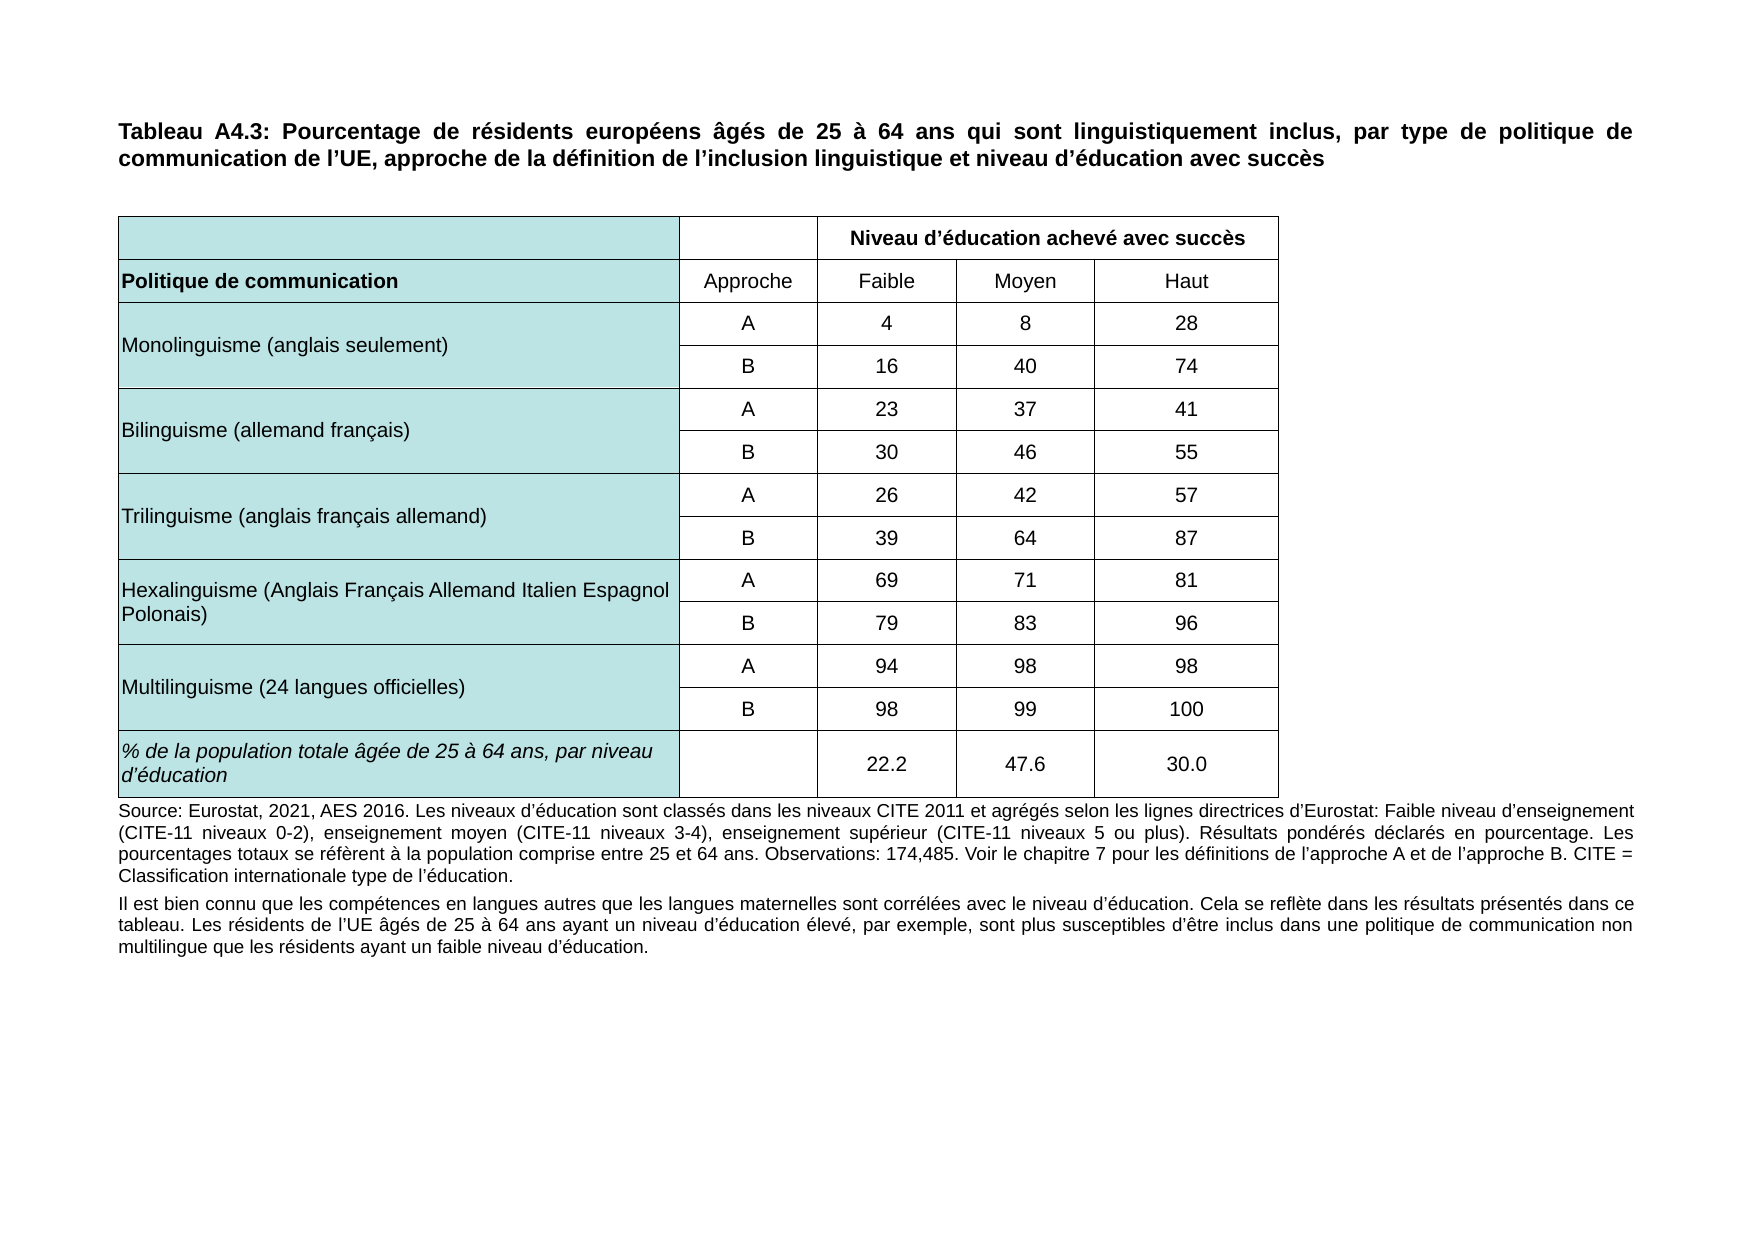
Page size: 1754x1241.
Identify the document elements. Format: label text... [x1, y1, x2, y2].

text Tableau A4.3: Pourcentage de résidents européens âgés de 25 à 64 ans qui sont linguistiquement inclus, par type de politique de communication de l’UE, approche de la définition de l’inclusion linguistique et niveau d’éducation avec succès [118, 118, 1636, 171]
table_cell Moyen [957, 260, 1094, 302]
table_cell Multilinguisme (24 langues officielles) [119, 645, 679, 730]
table_cell 74 [1095, 346, 1278, 387]
table_cell Bilinguisme (allemand français) [119, 389, 679, 473]
table_cell B [680, 346, 817, 387]
table_cell 87 [1095, 517, 1278, 559]
table_cell 46 [957, 431, 1094, 473]
table_cell 8 [957, 303, 1094, 344]
table_cell 30 [818, 431, 956, 473]
table_cell 94 [818, 645, 956, 687]
table_cell B [680, 431, 817, 473]
table_cell 83 [957, 602, 1094, 644]
table_cell Hexalinguisme (Anglais Français Allemand Italien Espagnol Polonais) [119, 560, 679, 644]
table_cell A [680, 389, 817, 430]
table_cell 28 [1095, 303, 1278, 344]
table_cell B [680, 688, 817, 730]
table_cell 16 [818, 346, 956, 387]
table_cell Monolinguisme (anglais seulement) [119, 303, 679, 387]
text Source: Eurostat, 2021, AES 2016. Les niveaux d’éducation sont classés dans les niveaux CITE 2011 et agrégés selon les lignes directrices d’Eurostat: Faible niveau d’enseignement (CITE-11 niveaux 0-2), enseignement moyen (CITE-11 niveaux 3-4), enseignement supérieur (CITE-11 niveaux 5 ou plus). Résultats pondérés déclarés en pourcentage. Les pourcentages totaux se réfèrent à la population comprise entre 25 et 64 ans. Observations: 174,485. Voir le chapitre 7 pour les définitions de l’approche A et de l’approche B. CITE = Classification internationale type de l’éducation. [118, 800, 1636, 886]
table_cell 98 [818, 688, 956, 730]
table_cell 100 [1095, 688, 1278, 730]
table_cell Approche [680, 260, 817, 302]
table_cell 96 [1095, 602, 1278, 644]
table_cell A [680, 303, 817, 344]
table_cell 64 [957, 517, 1094, 559]
table_cell A [680, 560, 817, 601]
table_cell 69 [818, 560, 956, 601]
table_cell 41 [1095, 389, 1278, 430]
table_cell 42 [957, 474, 1094, 516]
table_cell % de la population totale âgée de 25 à 64 ans, par niveau d’éducation [119, 731, 679, 797]
table_cell 98 [957, 645, 1094, 687]
table_cell 26 [818, 474, 956, 516]
table_cell 99 [957, 688, 1094, 730]
table_cell Haut [1095, 260, 1278, 302]
table_cell B [680, 517, 817, 559]
table_cell 40 [957, 346, 1094, 387]
table_cell 55 [1095, 431, 1278, 473]
table_cell 23 [818, 389, 956, 430]
table_cell 47.6 [957, 731, 1094, 797]
table_cell Faible [818, 260, 956, 302]
table_cell A [680, 474, 817, 516]
table_cell 37 [957, 389, 1094, 430]
table_header [680, 217, 817, 259]
table_header Niveau d’éducation achevé avec succès [818, 217, 1278, 259]
table_cell 22.2 [818, 731, 956, 797]
table_cell Politique de communication [119, 260, 679, 302]
table_cell 79 [818, 602, 956, 644]
table_cell 39 [818, 517, 956, 559]
table_cell 4 [818, 303, 956, 344]
table_header [119, 217, 679, 259]
table_cell 81 [1095, 560, 1278, 601]
table_cell [680, 731, 817, 797]
table_cell B [680, 602, 817, 644]
table_cell 57 [1095, 474, 1278, 516]
table_cell 30.0 [1095, 731, 1278, 797]
table_cell Trilinguisme (anglais français allemand) [119, 474, 679, 559]
table_cell 71 [957, 560, 1094, 601]
table_cell A [680, 645, 817, 687]
text Il est bien connu que les compétences en langues autres que les langues maternelles sont corrélées avec le niveau d’éducation. Cela se reflète dans les résultats présentés dans ce tableau. Les résidents de l’UE âgés de 25 à 64 ans ayant un niveau d’éducation élevé, par exemple, sont plus susceptibles d’être inclus dans une politique de communication non multilingue que les résidents ayant un faible niveau d’éducation. [118, 893, 1636, 957]
table_cell 98 [1095, 645, 1278, 687]
